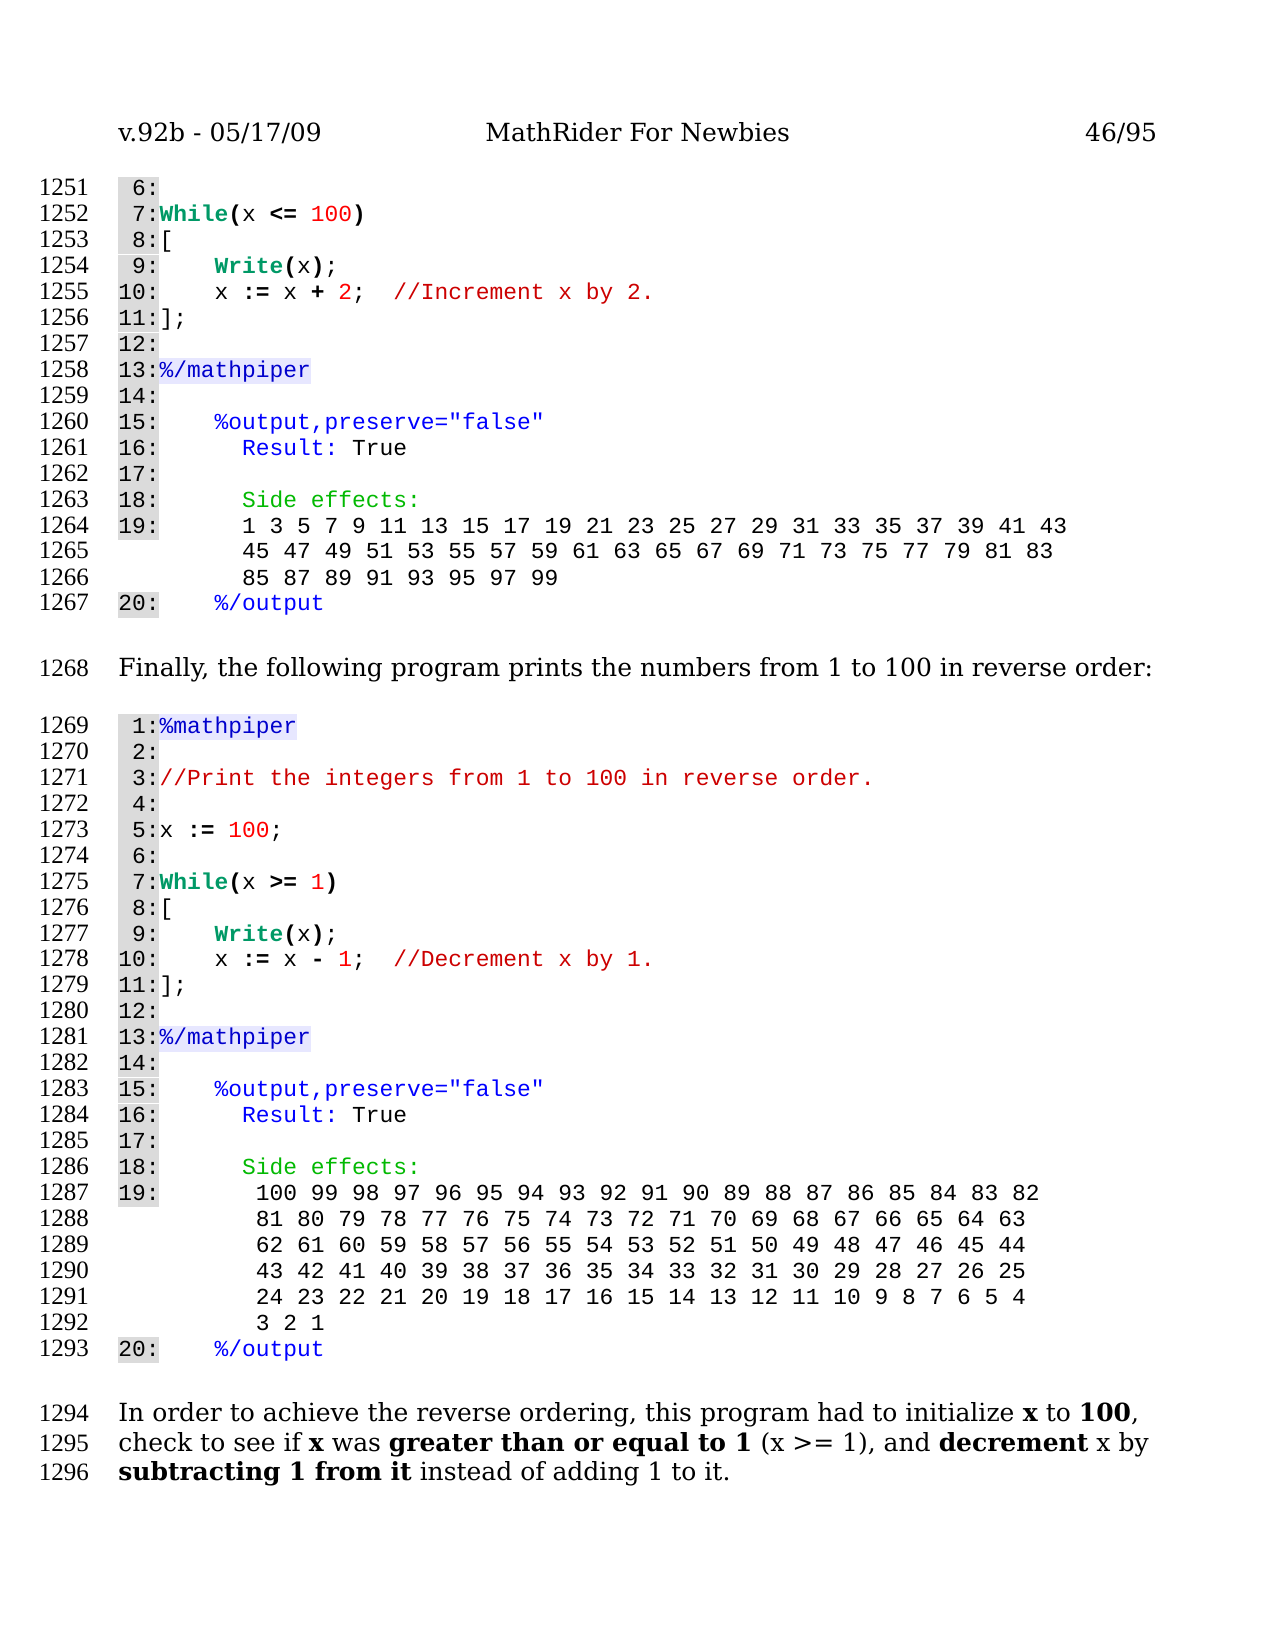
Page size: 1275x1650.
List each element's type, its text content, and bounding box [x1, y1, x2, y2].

text 7:While(x >= 1) [118, 870, 1157, 896]
text 18: Side effects: [118, 1155, 1157, 1181]
text 6: [118, 177, 1157, 203]
text 19: 1 3 5 7 9 11 13 15 17 19 21 23 25 27 29 31 33 35 37 39 41 43 [118, 514, 1157, 540]
text 1:%mathpiper [118, 714, 1157, 740]
text 3 2 1 [118, 1311, 1157, 1337]
text 17: [118, 1129, 1157, 1155]
text 7:While(x <= 100) [118, 203, 1157, 229]
text 12: [118, 332, 1157, 358]
text 45 47 49 51 53 55 57 59 61 63 65 67 69 71 73 75 77 79 81 83 [118, 540, 1157, 566]
text 81 80 79 78 77 76 75 74 73 72 71 70 69 68 67 66 65 64 63 [118, 1207, 1157, 1233]
text 85 87 89 91 93 95 97 99 [118, 566, 1157, 592]
text 8:[ [118, 896, 1157, 922]
text 3://Print the integers from 1 to 100 in reverse order. [118, 766, 1157, 792]
text 16: Result: True [118, 1103, 1157, 1129]
text 16: Result: True [118, 436, 1157, 462]
text 9: Write(x); [118, 922, 1157, 948]
text 15: %output,preserve="false" [118, 410, 1157, 436]
text 9: Write(x); [118, 254, 1157, 281]
text 62 61 60 59 58 57 56 55 54 53 52 51 50 49 48 47 46 45 44 [118, 1233, 1157, 1259]
text 18: Side effects: [118, 488, 1157, 514]
text 11:]; [118, 974, 1157, 1000]
text Finally, the following program prints the numbers from 1 to 100 in reverse order: [118, 653, 1157, 682]
text 4: [118, 792, 1157, 818]
text 14: [118, 1052, 1157, 1077]
text 11:]; [118, 306, 1157, 332]
text 12: [118, 1000, 1157, 1026]
text 19: 100 99 98 97 96 95 94 93 92 91 90 89 88 87 86 85 84 83 82 [118, 1181, 1157, 1207]
text 5:x := 100; [118, 818, 1157, 844]
text 13:%/mathpiper [118, 358, 1157, 384]
text 17: [118, 462, 1157, 488]
text 2: [118, 740, 1157, 766]
text 14: [118, 384, 1157, 410]
text 24 23 22 21 20 19 18 17 16 15 14 13 12 11 10 9 8 7 6 5 4 [118, 1285, 1157, 1311]
text 10: x := x - 1; //Decrement x by 1. [118, 948, 1157, 974]
text 13:%/mathpiper [118, 1026, 1157, 1052]
text In order to achieve the reverse ordering, this program had to initialize x to 100, check to see if x was greater than or equal to 1 (x >= 1), and decrement x by subtracting 1 from it instead of adding 1 to it. [118, 1398, 1157, 1486]
text 20: %/output [118, 1337, 1157, 1363]
text 8:[ [118, 229, 1157, 254]
text 10: x := x + 2; //Increment x by 2. [118, 281, 1157, 306]
text 43 42 41 40 39 38 37 36 35 34 33 32 31 30 29 28 27 26 25 [118, 1259, 1157, 1285]
text 20: %/output [118, 592, 1157, 618]
text 6: [118, 844, 1157, 870]
text 15: %output,preserve="false" [118, 1077, 1157, 1103]
